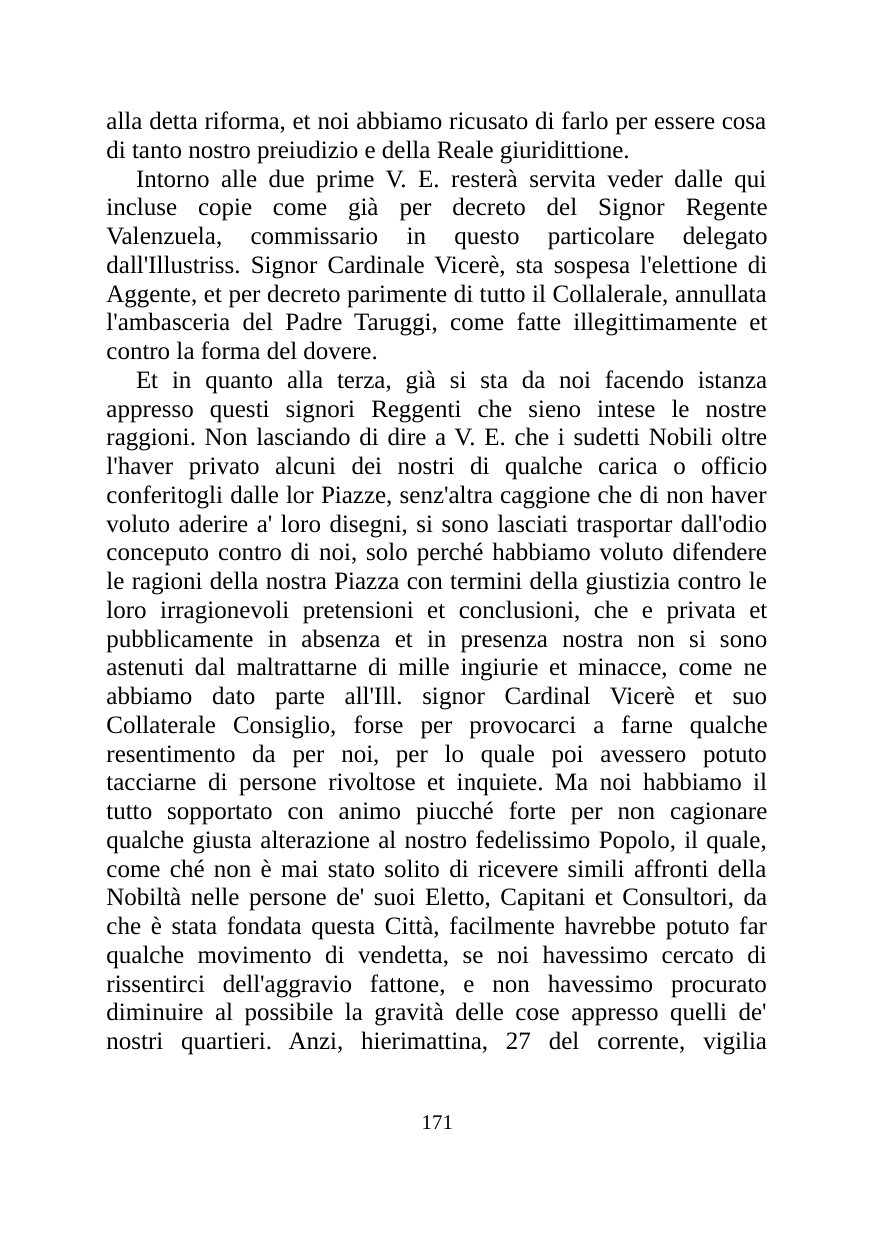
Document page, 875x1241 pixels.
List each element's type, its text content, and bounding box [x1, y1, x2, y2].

text alla detta riforma, et noi abbiamo ricusato di farlo per essere cosa di tanto nostro preiudizio e della Reale giuridittione. [106, 106, 768, 164]
text Intorno alle due prime V. E. resterà servita veder dalle qui incluse copie come già per decreto del Signor Regente Valenzuela, commissario in questo particolare delegato dall'Illustriss. Signor Cardinale Vicerè, sta sospesa l'elettione di Aggente, et per decreto parimente di tutto il Collalerale, annullata l'ambasceria del Padre Taruggi, come fatte illegittimamente et contro la forma del dovere. [106, 164, 768, 365]
text Et in quanto alla terza, già si sta da noi facendo istanza appresso questi signori Reggenti che sieno intese le nostre raggioni. Non lasciando di dire a V. E. che i sudetti Nobili oltre l'haver privato alcuni dei nostri di qualche carica o officio conferitogli dalle lor Piazze, senz'altra caggione che di non haver voluto aderire a' loro disegni, si sono lasciati trasportar dall'odio conceputo contro di noi, solo perché habbiamo voluto difendere le ragioni della nostra Piazza con termini della giustizia contro le loro irragionevoli pretensioni et conclusioni, che e privata et pubblicamente in absenza et in presenza nostra non si sono astenuti dal maltrattarne di mille ingiurie et minacce, come ne abbiamo dato parte all'Ill. signor Cardinal Vicerè et suo Collaterale Consiglio, forse per provocarci a farne qualche resentimento da per noi, per lo quale poi avessero potuto tacciarne di persone rivoltose et inquiete. Ma noi habbiamo il tutto sopportato con animo piucché forte per non cagionare qualche giusta alterazione al nostro fedelissimo Popolo, il quale, come ché non è mai stato solito di ricevere simili affronti della Nobiltà nelle persone de' suoi Eletto, Capitani et Consultori, da che è stata fondata questa Città, facilmente havrebbe potuto far qualche movimento di vendetta, se noi havessimo cercato di rissentirci dell'aggravio fattone, e non havessimo procurato diminuire al possibile la gravità delle cose appresso quelli de' nostri quartieri. Anzi, hierimattina, 27 del corrente, vigilia [106, 365, 768, 1055]
